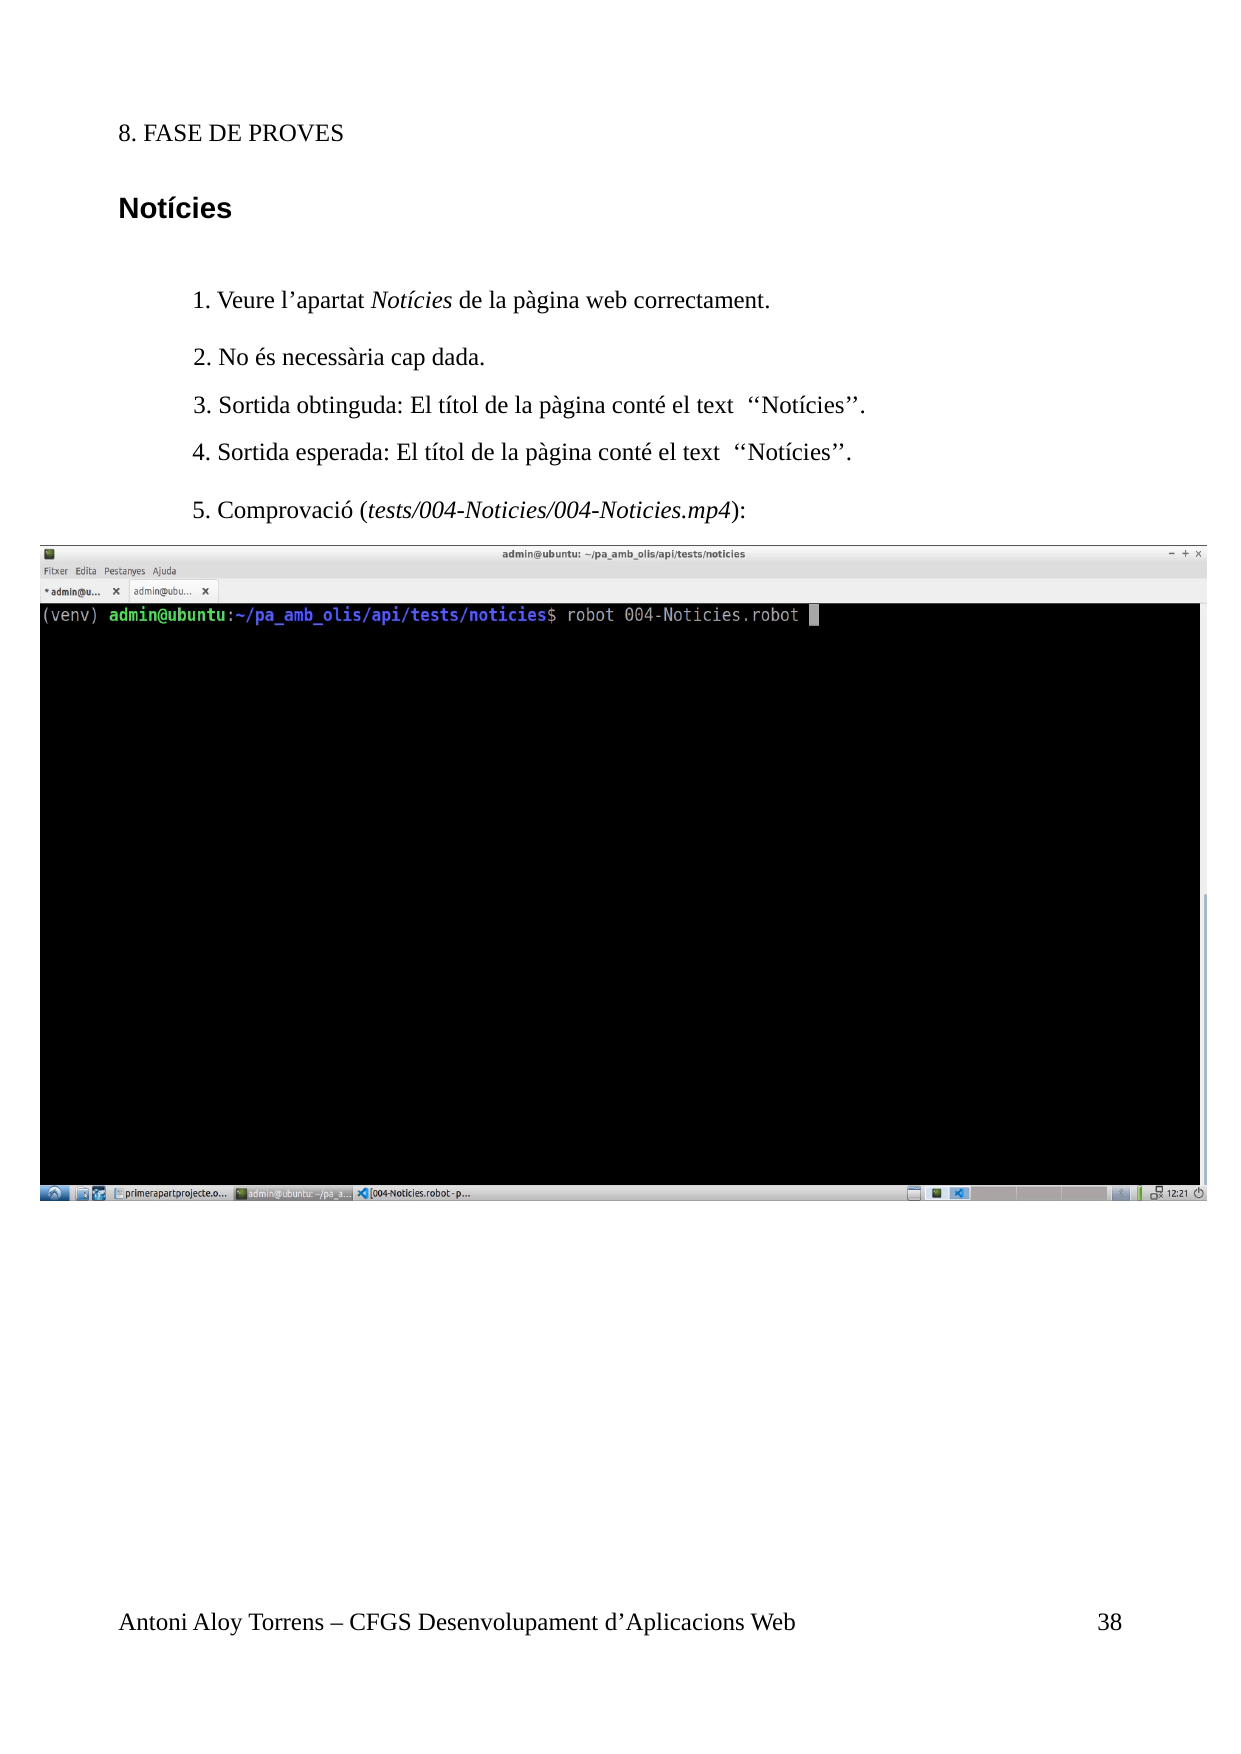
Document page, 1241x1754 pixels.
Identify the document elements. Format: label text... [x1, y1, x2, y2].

text 1. Veure l’apartat Notícies de la pàgina web correctament. [118, 285, 1122, 313]
list 2. No és necessària cap dada. [156, 342, 1122, 371]
text 4. Sortida esperada: El títol de la pàgina conté el text ‘‘Notícies’’. [118, 437, 1122, 466]
list 3. Sortida obtinguda: El títol de la pàgina conté el text ‘‘Notícies’’. [156, 390, 1122, 419]
text 5. Comprovació (tests/004-Noticies/004-Noticies.mp4): [118, 495, 1122, 524]
subtitle Notícies [118, 191, 1122, 225]
